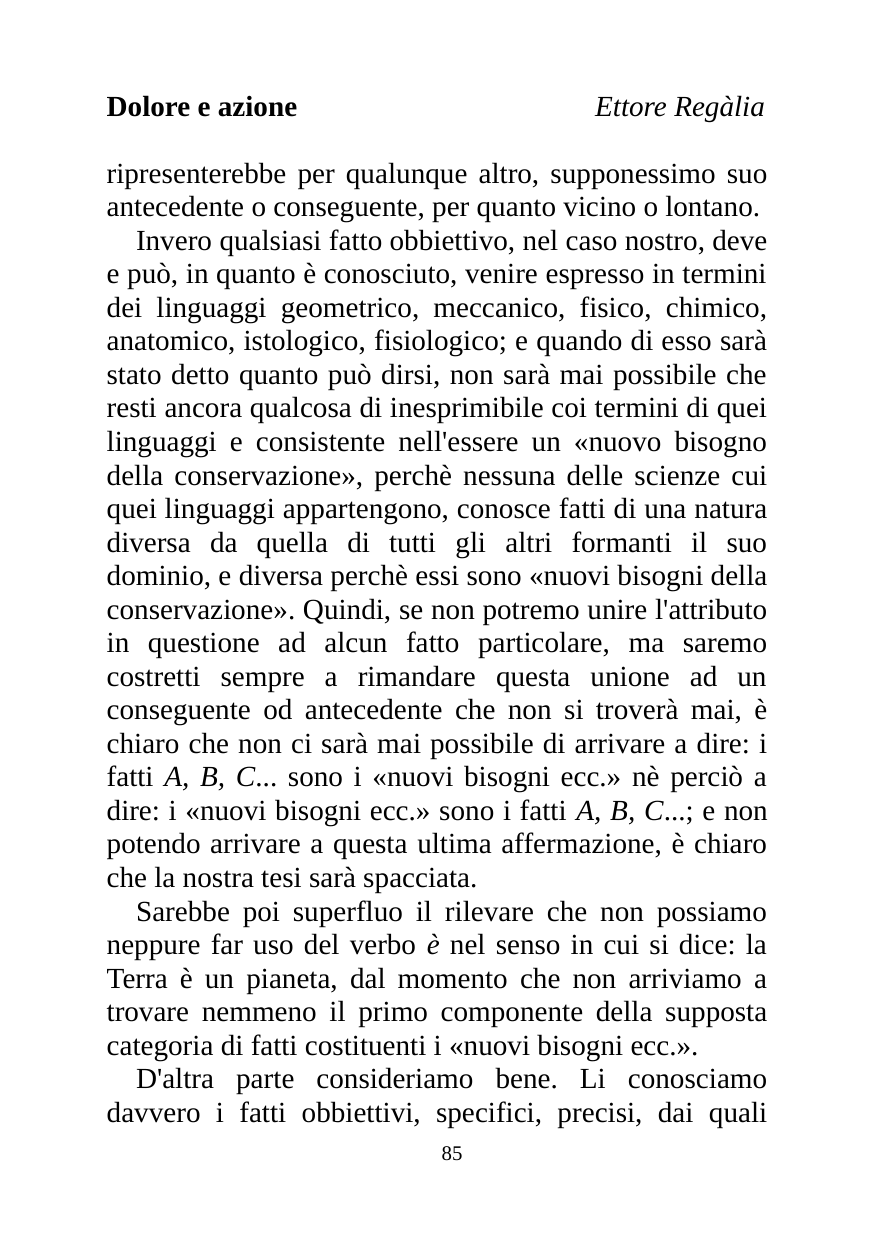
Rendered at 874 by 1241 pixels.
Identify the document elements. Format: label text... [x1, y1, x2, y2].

text ripresenterebbe per qualunque altro, supponessimo suo antecedente o conseguente, per quanto vicino o lontano. [106, 156, 768, 223]
text Invero qualsiasi fatto obbiettivo, nel caso nostro, deve e può, in quanto è conosciuto, venire espresso in termini dei linguaggi geometrico, meccanico, fisico, chimico, anatomico, istologico, fisiologico; e quando di esso sarà stato detto quanto può dirsi, non sarà mai possibile che resti ancora qualcosa di inesprimibile coi termini di quei linguaggi e consistente nell'essere un «nuovo bisogno della conservazione», perchè nessuna delle scienze cui quei linguaggi appartengono, conosce fatti di una natura diversa da quella di tutti gli altri formanti il suo dominio, e diversa perchè essi sono «nuovi bisogni della conservazione». Quindi, se non potremo unire l'attributo in questione ad alcun fatto particolare, ma saremo costretti sempre a rimandare questa unione ad un conseguente od antecedente che non si troverà mai, è chiaro che non ci sarà mai possibile di arrivare a dire: i fatti A, B, C... sono i «nuovi bisogni ecc.» nè perciò a dire: i «nuovi bisogni ecc.» sono i fatti A, B, C...; e non potendo arrivare a questa ultima affermazione, è chiaro che la nostra tesi sarà spacciata. [106, 223, 768, 894]
text D'altra parte consideriamo bene. Li conosciamo davvero i fatti obbiettivi, specifici, precisi, dai quali [106, 1061, 768, 1128]
text Sarebbe poi superfluo il rilevare che non possiamo neppure far uso del verbo è nel senso in cui si dice: la Terra è un pianeta, dal momento che non arriviamo a trovare nemmeno il primo componente della supposta categoria di fatti costituenti i «nuovi bisogni ecc.». [106, 894, 768, 1061]
